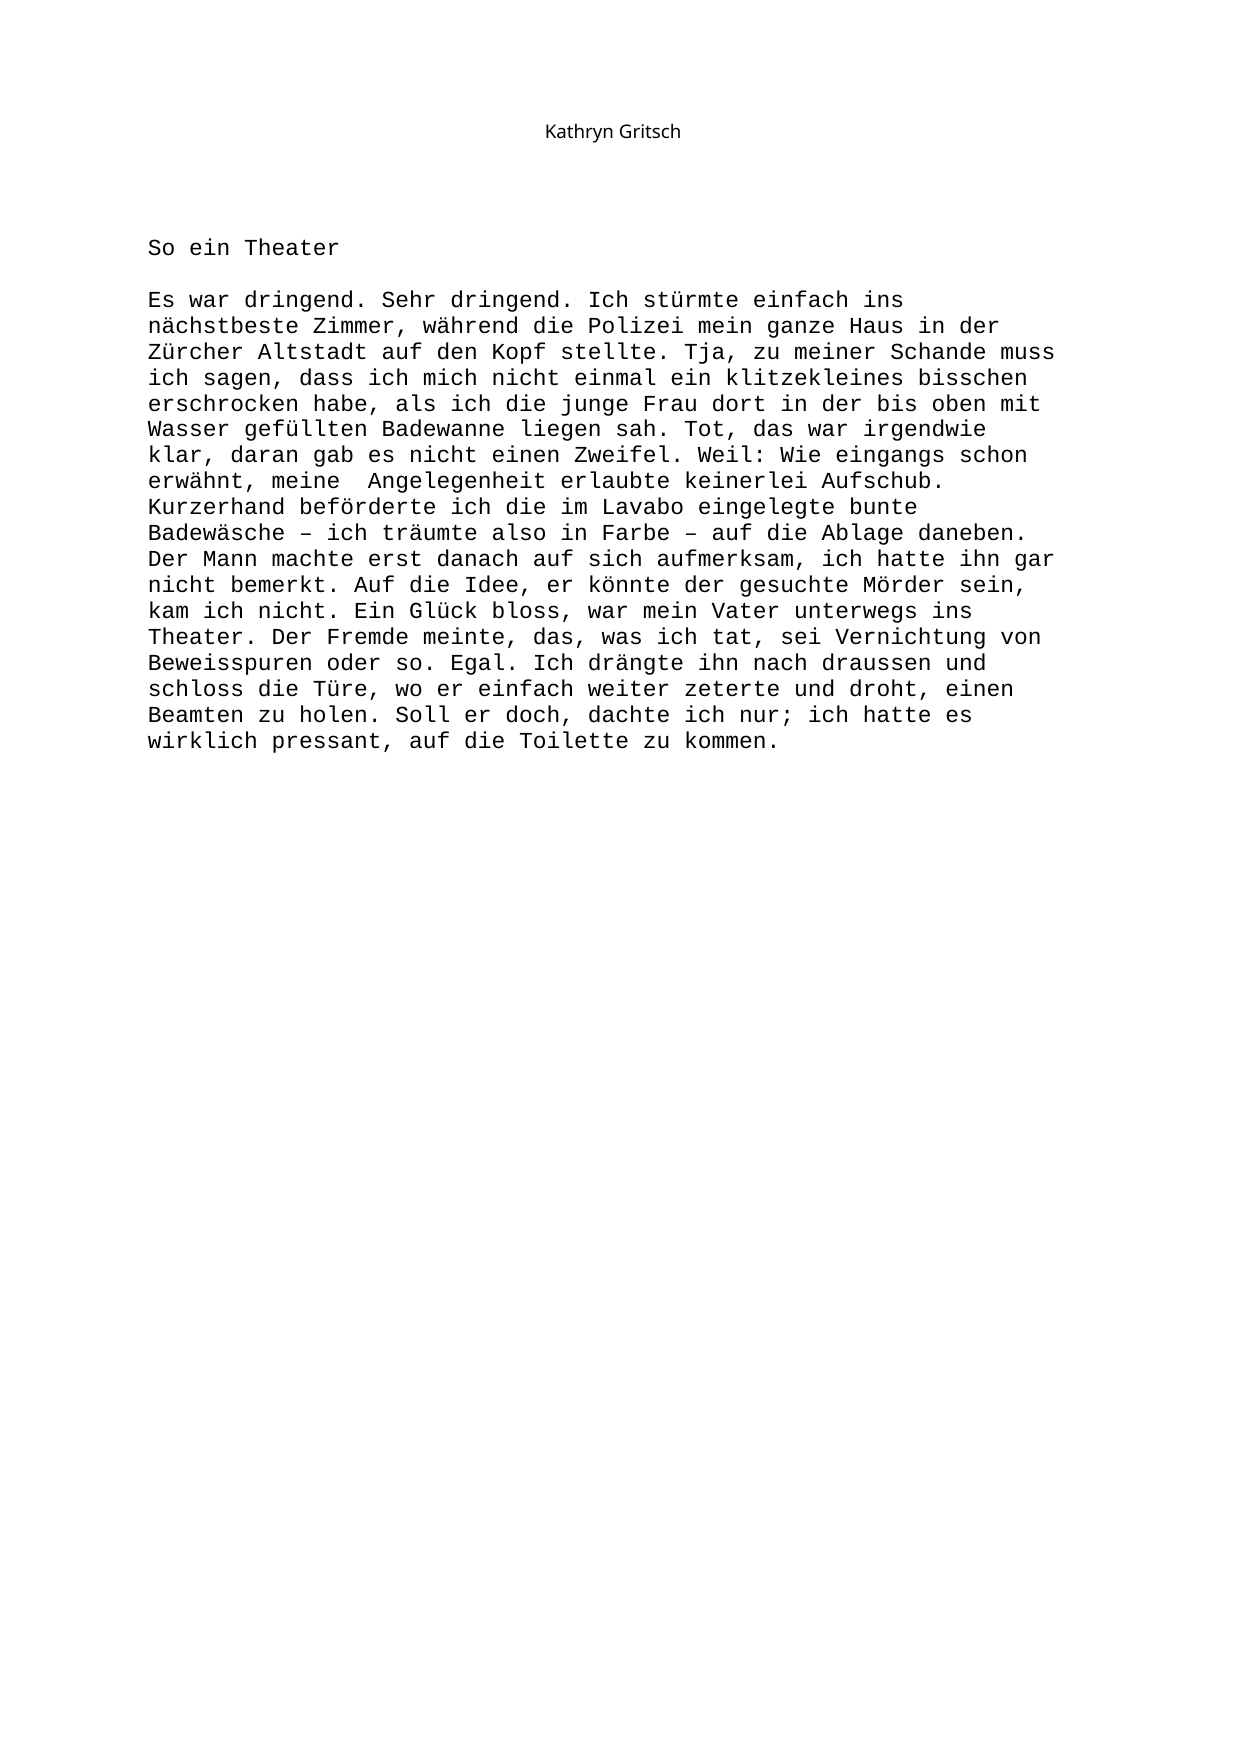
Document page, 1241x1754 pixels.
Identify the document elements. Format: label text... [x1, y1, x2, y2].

text Es war dringend. Sehr dringend. Ich stürmte einfach ins nächstbeste Zimmer, während die Polizei mein ganze Haus in der Zürcher Altstadt auf den Kopf stellte. Tja, zu meiner Schande muss ich sagen, dass ich mich nicht einmal ein klitzekleines bisschen erschrocken habe, als ich die junge Frau dort in der bis oben mit Wasser gefüllten Badewanne liegen sah. Tot, das war irgendwie klar, daran gab es nicht einen Zweifel. Weil: Wie eingangs schon erwähnt, meine Angelegenheit erlaubte keinerlei Aufschub. Kurzerhand beförderte ich die im Lavabo eingelegte bunte Badewäsche – ich träumte also in Farbe – auf die Ablage daneben. Der Mann machte erst danach auf sich aufmerksam, ich hatte ihn gar nicht bemerkt. Auf die Idee, er könnte der gesuchte Mörder sein, kam ich nicht. Ein Glück bloss, war mein Vater unterwegs ins Theater. Der Fremde meinte, das, was ich tat, sei Vernichtung von Beweisspuren oder so. Egal. Ich drängte ihn nach draussen und schloss die Türe, wo er einfach weiter zeterte und droht, einen Beamten zu holen. Soll er doch, dachte ich nur; ich hatte es wirklich pressant, auf die Toilette zu kommen. [148, 288, 1063, 755]
text So ein Theater [148, 236, 1063, 262]
